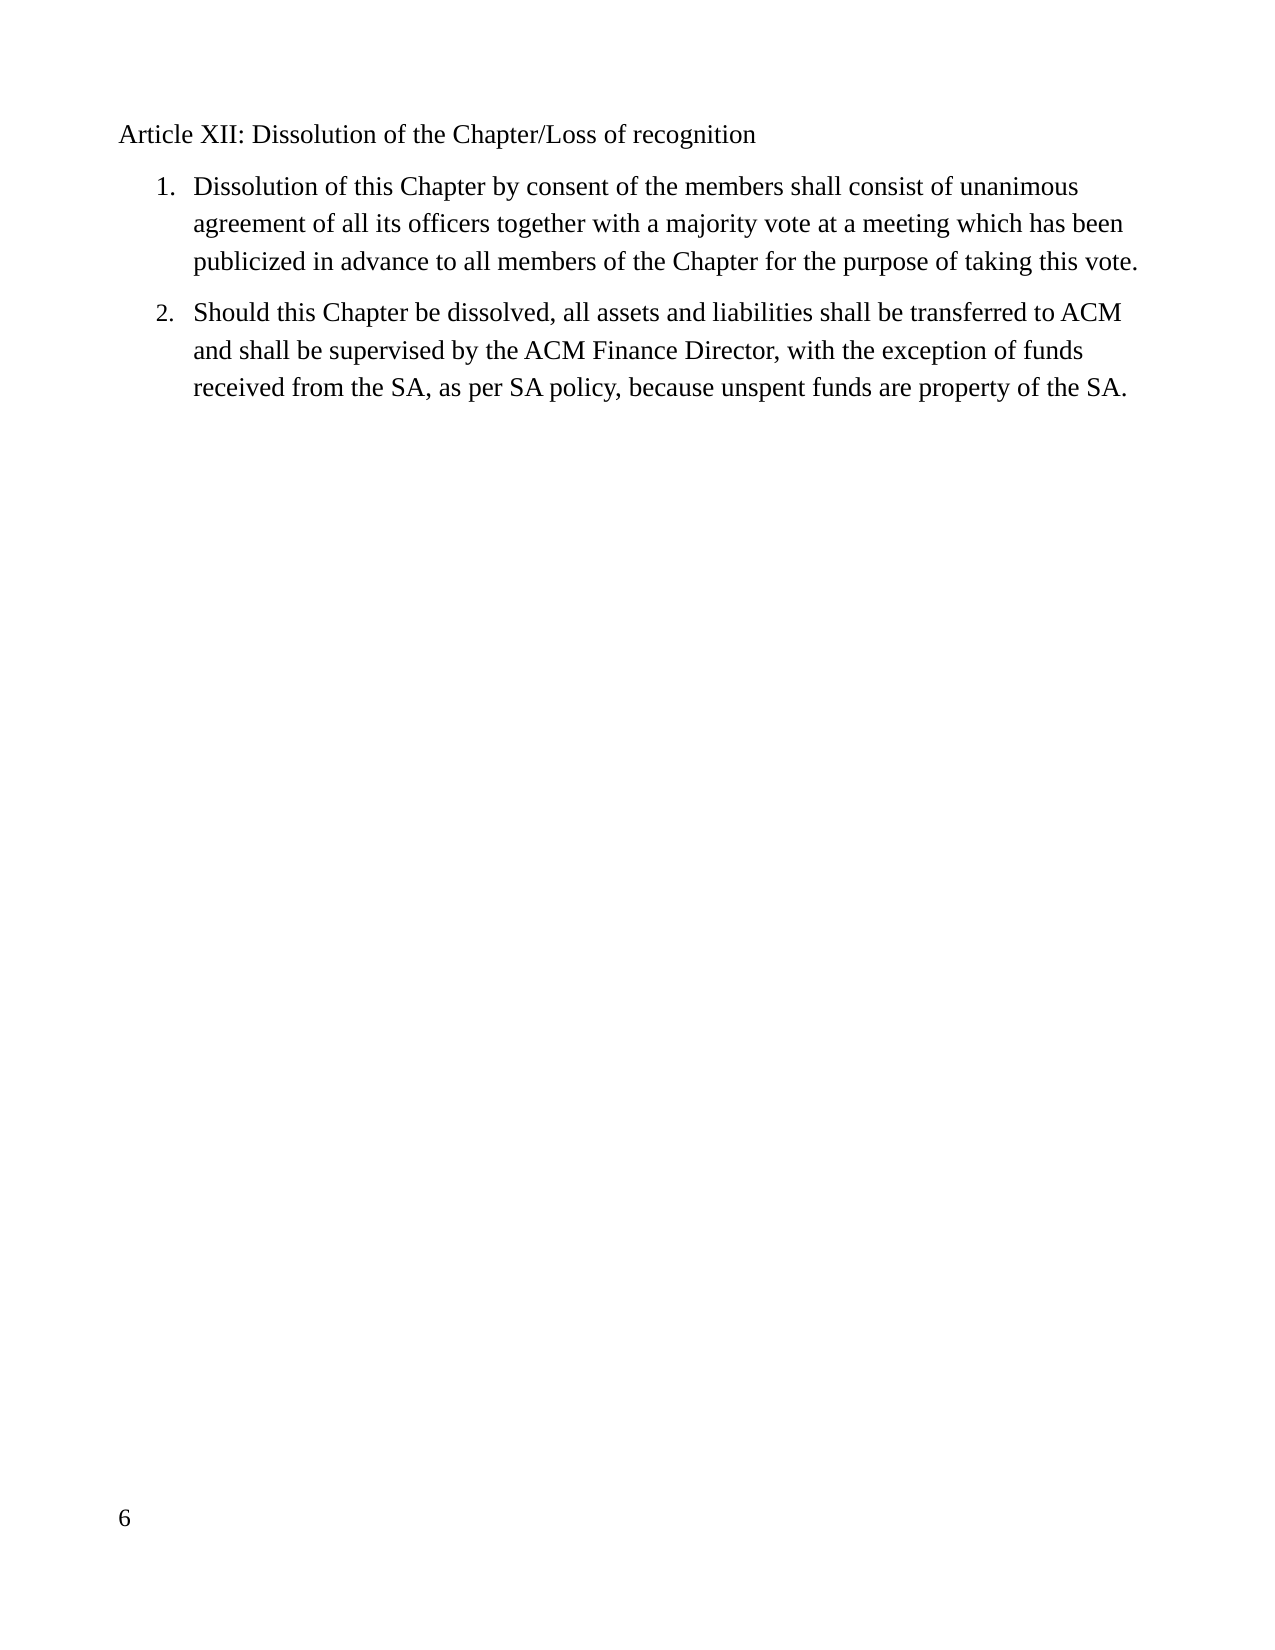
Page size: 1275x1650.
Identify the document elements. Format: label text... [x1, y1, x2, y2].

list Should this Chapter be dissolved, all assets and liabilities shall be transferred to ACM and shall be supervised by the ACM Finance Director, with the exception of funds received from the SA, as per SA policy, because unspent funds are property of the SA. [156, 296, 1157, 402]
list Dissolution of this Chapter by consent of the members shall consist of unanimous agreement of all its officers together with a majority vote at a meeting which has been publicized in advance to all members of the Chapter for the purpose of taking this vote. [156, 170, 1157, 276]
text Article XII: Dissolution of the Chapter/Loss of recognition [118, 118, 1157, 149]
